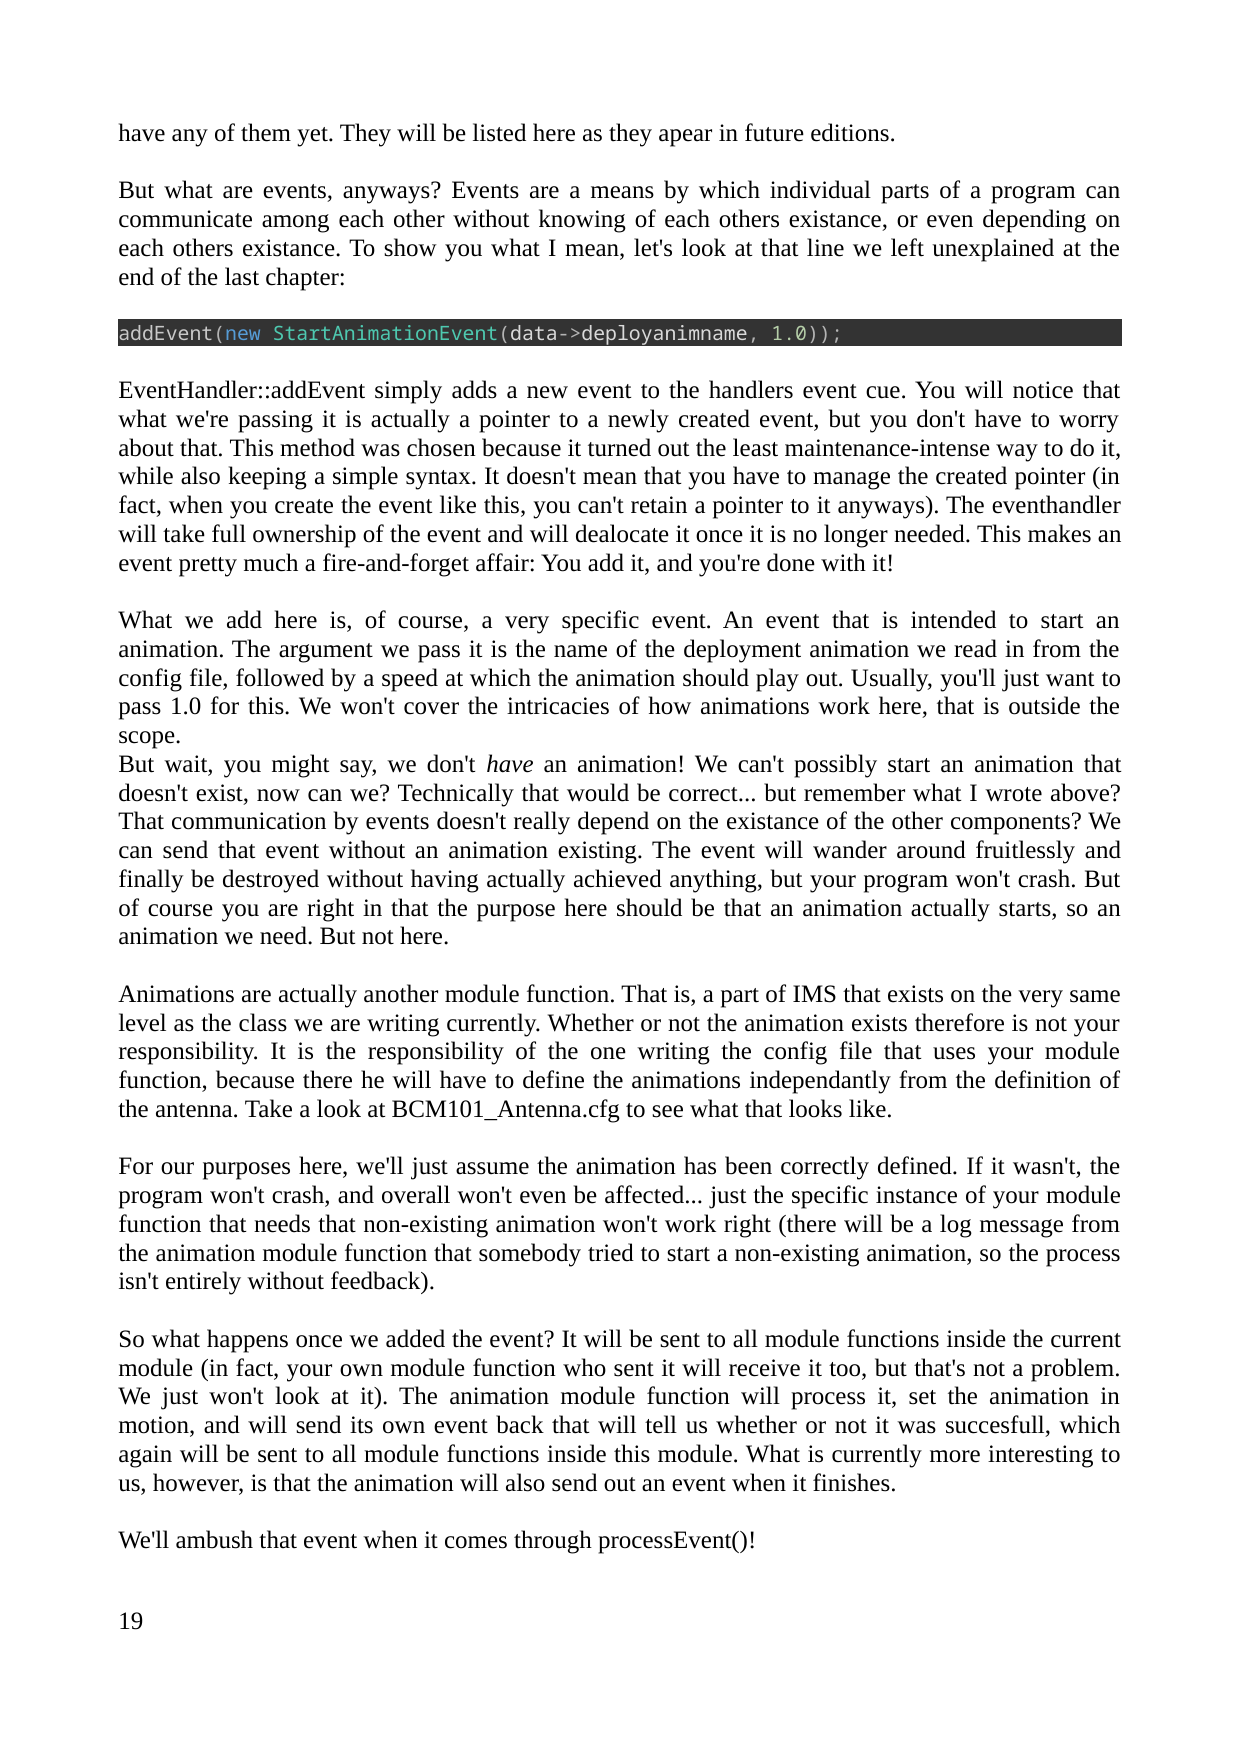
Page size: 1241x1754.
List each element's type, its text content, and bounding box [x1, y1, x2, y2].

text EventHandler::addEvent simply adds a new event to the handlers event cue. You will notice that what we're passing it is actually a pointer to a newly created event, but you don't have to worry about that. This method was chosen because it turned out the least maintenance-intense way to do it, while also keeping a simple syntax. It doesn't mean that you have to manage the created pointer (in fact, when you create the event like this, you can't retain a pointer to it anyways). The eventhandler will take full ownership of the event and will dealocate it once it is no longer needed. This makes an event pretty much a fire-and-forget affair: You add it, and you're done with it! [118, 375, 1122, 576]
text Animations are actually another module function. That is, a part of IMS that exists on the very same level as the class we are writing currently. Whether or not the animation exists therefore is not your responsibility. It is the responsibility of the one writing the config file that uses your module function, because there he will have to define the animations independantly from the definition of the antenna. Take a look at BCM101_Antenna.cfg to see what that looks like. [118, 979, 1122, 1123]
text addEvent(new StartAnimationEvent(data->deployanimname, 1.0)); [118, 319, 1122, 346]
text For our purposes here, we'll just assume the animation has been correctly defined. If it wasn't, the program won't crash, and overall won't even be affected... just the specific instance of your module function that needs that non-existing animation won't work right (there will be a log message from the animation module function that somebody tried to start a non-existing animation, so the process isn't entirely without feedback). [118, 1151, 1122, 1295]
text So what happens once we added the event? It will be sent to all module functions inside the current module (in fact, your own module function who sent it will receive it too, but that's not a problem. We just won't look at it). The animation module function will process it, set the animation in motion, and will send its own event back that will tell us whether or not it was succesfull, which again will be sent to all module functions inside this module. What is currently more interesting to us, however, is that the animation will also send out an event when it finishes. [118, 1324, 1122, 1496]
text What we add here is, of course, a very specific event. An event that is intended to start an animation. The argument we pass it is the name of the deployment animation we read in from the config file, followed by a speed at which the animation should play out. Usually, you'll just want to pass 1.0 for this. We won't cover the intricacies of how animations work here, that is outside the scope. [118, 605, 1122, 749]
text We'll ambush that event when it comes through processEvent()! [118, 1525, 1122, 1554]
text But wait, you might say, we don't have an animation! We can't possibly start an animation that doesn't exist, now can we? Technically that would be correct... but remember what I wrote above? That communication by events doesn't really depend on the existance of the other components? We can send that event without an animation existing. The event will wander around fruitlessly and finally be destroyed without having actually achieved anything, but your program won't crash. But of course you are right in that the purpose here should be that an animation actually starts, so an animation we need. But not here. [118, 749, 1122, 950]
text have any of them yet. They will be listed here as they apear in future editions. [118, 118, 1122, 147]
text But what are events, anyways? Events are a means by which individual parts of a program can communicate among each other without knowing of each others existance, or even depending on each others existance. To show you what I mean, let's look at that line we left unexplained at the end of the last chapter: [118, 176, 1122, 291]
